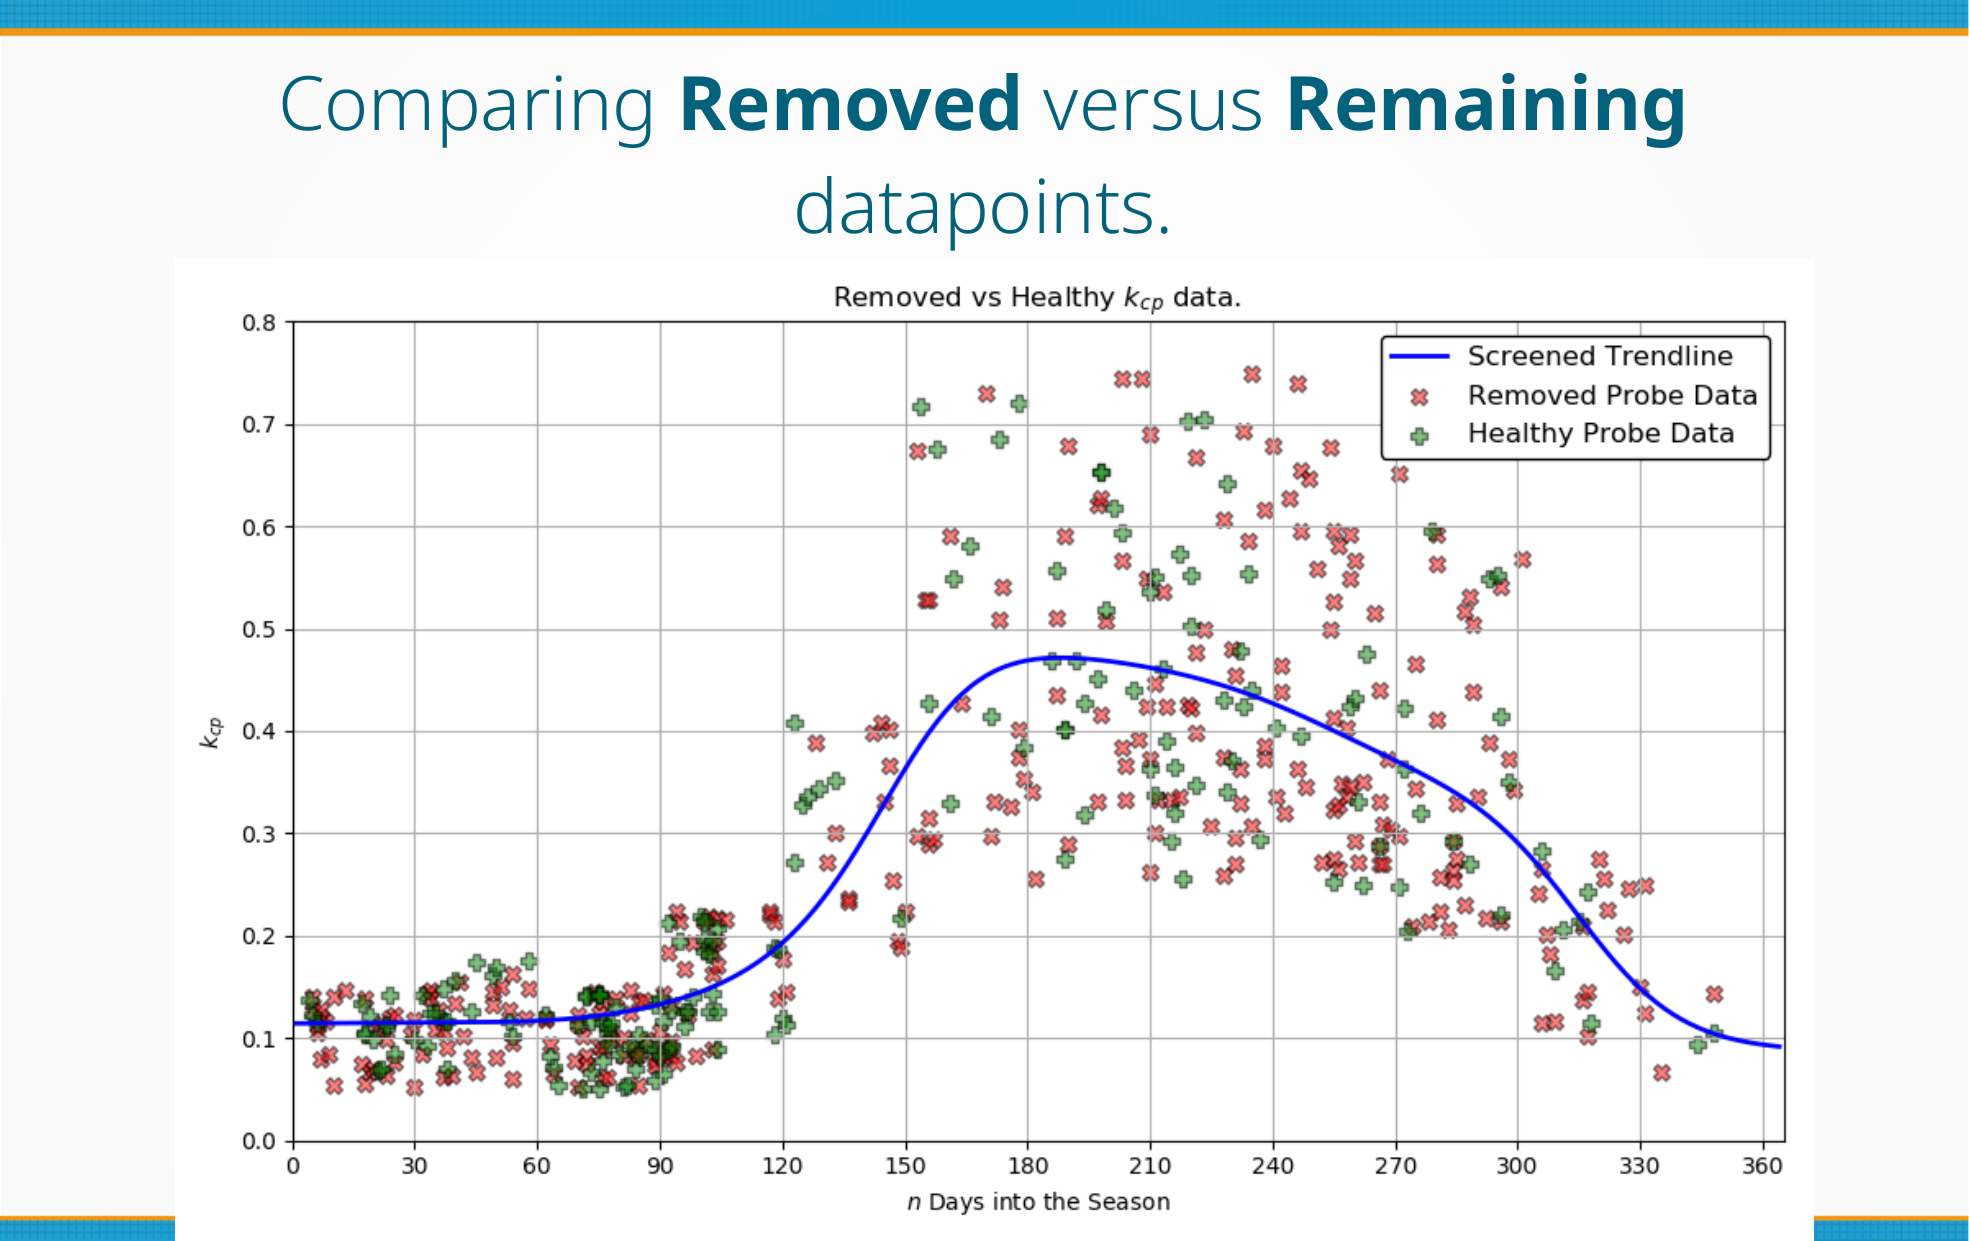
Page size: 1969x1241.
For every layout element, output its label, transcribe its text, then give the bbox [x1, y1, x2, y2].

title Comparing Removed versus Remaining datapoints. [98, 49, 1870, 257]
picture [0, 0, 1969, 1241]
